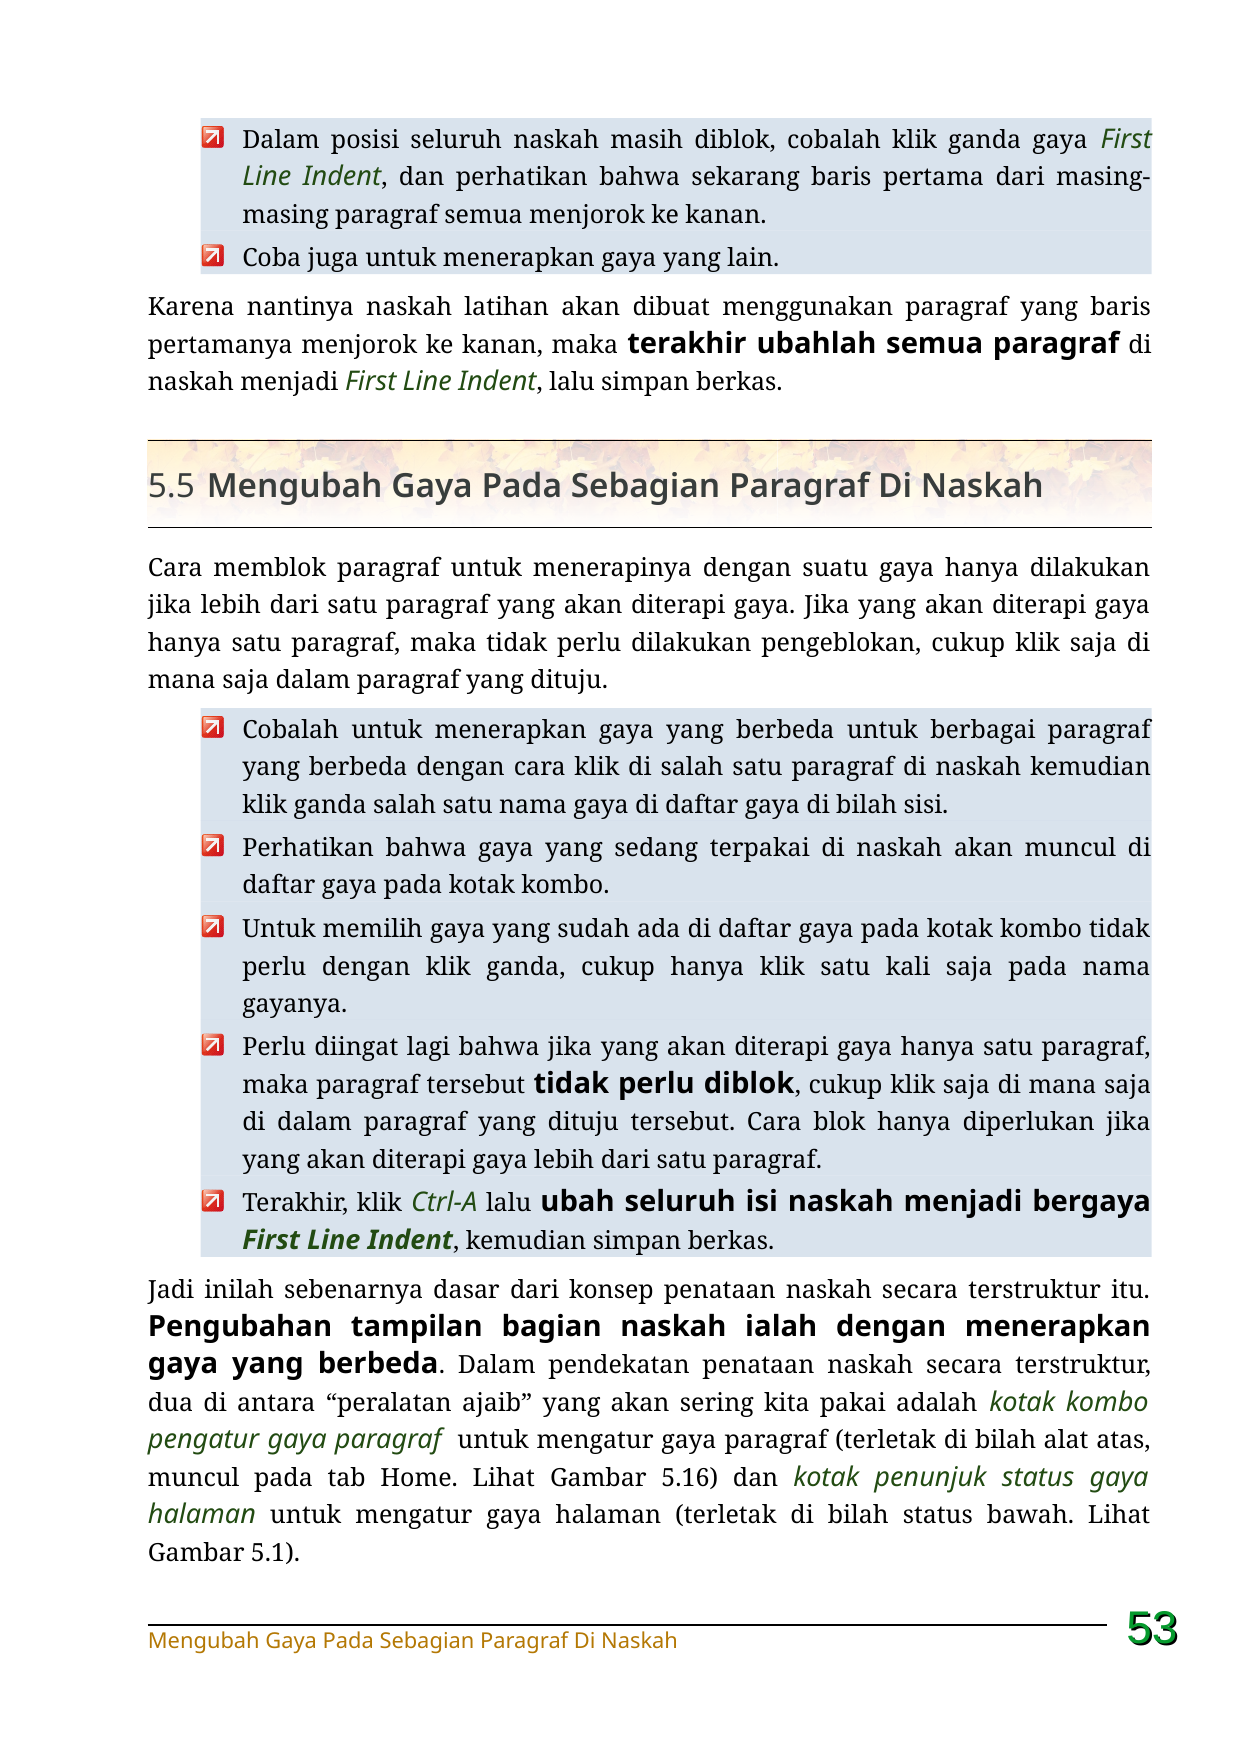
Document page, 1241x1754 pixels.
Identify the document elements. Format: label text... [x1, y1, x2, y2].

list Untuk memilih gaya yang sudah ada di daftar gaya pada kotak kombo tidak perlu dengan klik ganda, cukup hanya klik satu kali saja pada nama gayanya. [201, 907, 1152, 1020]
list Terakhir, klik Ctrl-A lalu ubah seluruh isi naskah menjadi bergaya First Line Indent, kemudian simpan berkas. [201, 1182, 1152, 1257]
text Cara memblok paragraf untuk menerapinya dengan suatu gaya hanya dilakukan jika lebih dari satu paragraf yang akan diterapi gaya. Jika yang akan diterapi gaya hanya satu paragraf, maka tidak perlu dilakukan pengeblokan, cukup klik saja di mana saja dalam paragraf yang dituju. [148, 546, 1152, 696]
list Dalam posisi seluruh naskah masih diblok, cobalah klik ganda gaya First Line Indent, dan perhatikan bahwa sekarang baris pertama dari masing-masing paragraf semua menjorok ke kanan. [201, 118, 1152, 231]
list Perlu diingat lagi bahwa jika yang akan diterapi gaya hanya satu paragraf, maka paragraf tersebut tidak perlu diblok, cukup klik saja di mana saja di dalam paragraf yang dituju tersebut. Cara blok hanya diperlukan jika yang akan diterapi gaya lebih dari satu paragraf. [201, 1026, 1152, 1176]
text Jadi inilah sebenarnya dasar dari konsep penataan naskah secara terstruktur itu. Pengubahan tampilan bagian naskah ialah dengan menerapkan gaya yang berbeda. Dalam pendekatan penataan naskah secara terstruktur, dua di antara “peralatan ajaib” yang akan sering kita pakai adalah kotak kombo pengatur gaya paragraf untuk mengatur gaya paragraf (terletak di bilah alat atas, muncul pada tab Home. Lihat Gambar 5.16) dan kotak penunjuk status gaya halaman untuk mengatur gaya halaman (terletak di bilah status bawah. Lihat Gambar 5.1). [148, 1268, 1152, 1568]
list Coba juga untuk menerapkan gaya yang lain. [201, 237, 1152, 274]
list Perhatikan bahwa gaya yang sedang terpakai di naskah akan muncul di daftar gaya pada kotak kombo. [201, 826, 1152, 901]
text Karena nantinya naskah latihan akan dibuat menggunakan paragraf yang baris pertamanya menjorok ke kanan, maka terakhir ubahlah semua paragraf di naskah menjadi First Line Indent, lalu simpan berkas. [148, 286, 1152, 398]
list Cobalah untuk menerapkan gaya yang berbeda untuk berbagai paragraf yang berbeda dengan cara klik di salah satu paragraf di naskah kemudian klik ganda salah satu nama gaya di daftar gaya di bilah sisi. [201, 708, 1152, 821]
